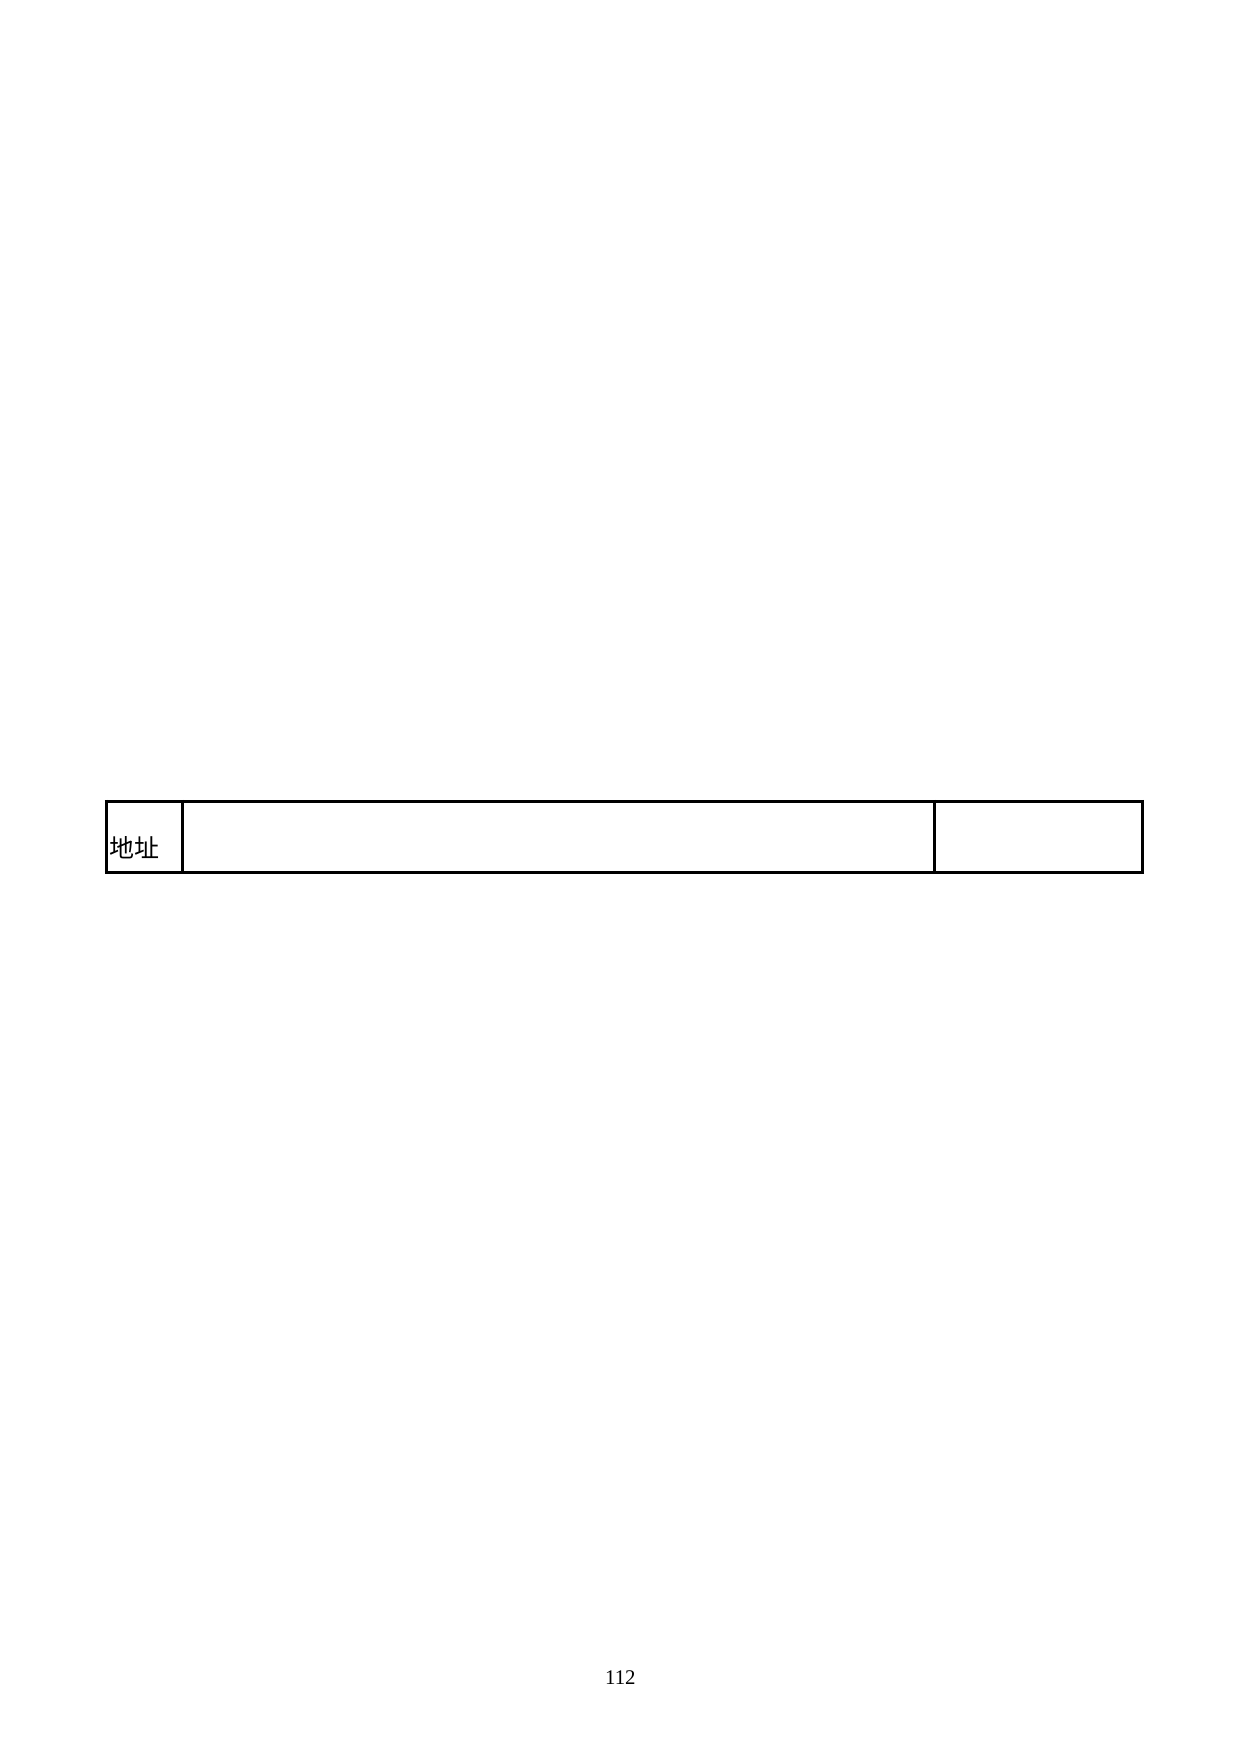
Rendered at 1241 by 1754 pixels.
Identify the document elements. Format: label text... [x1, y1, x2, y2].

table_header [936, 803, 1141, 871]
table_cell 地址 [108, 803, 181, 871]
table_cell [184, 803, 933, 871]
